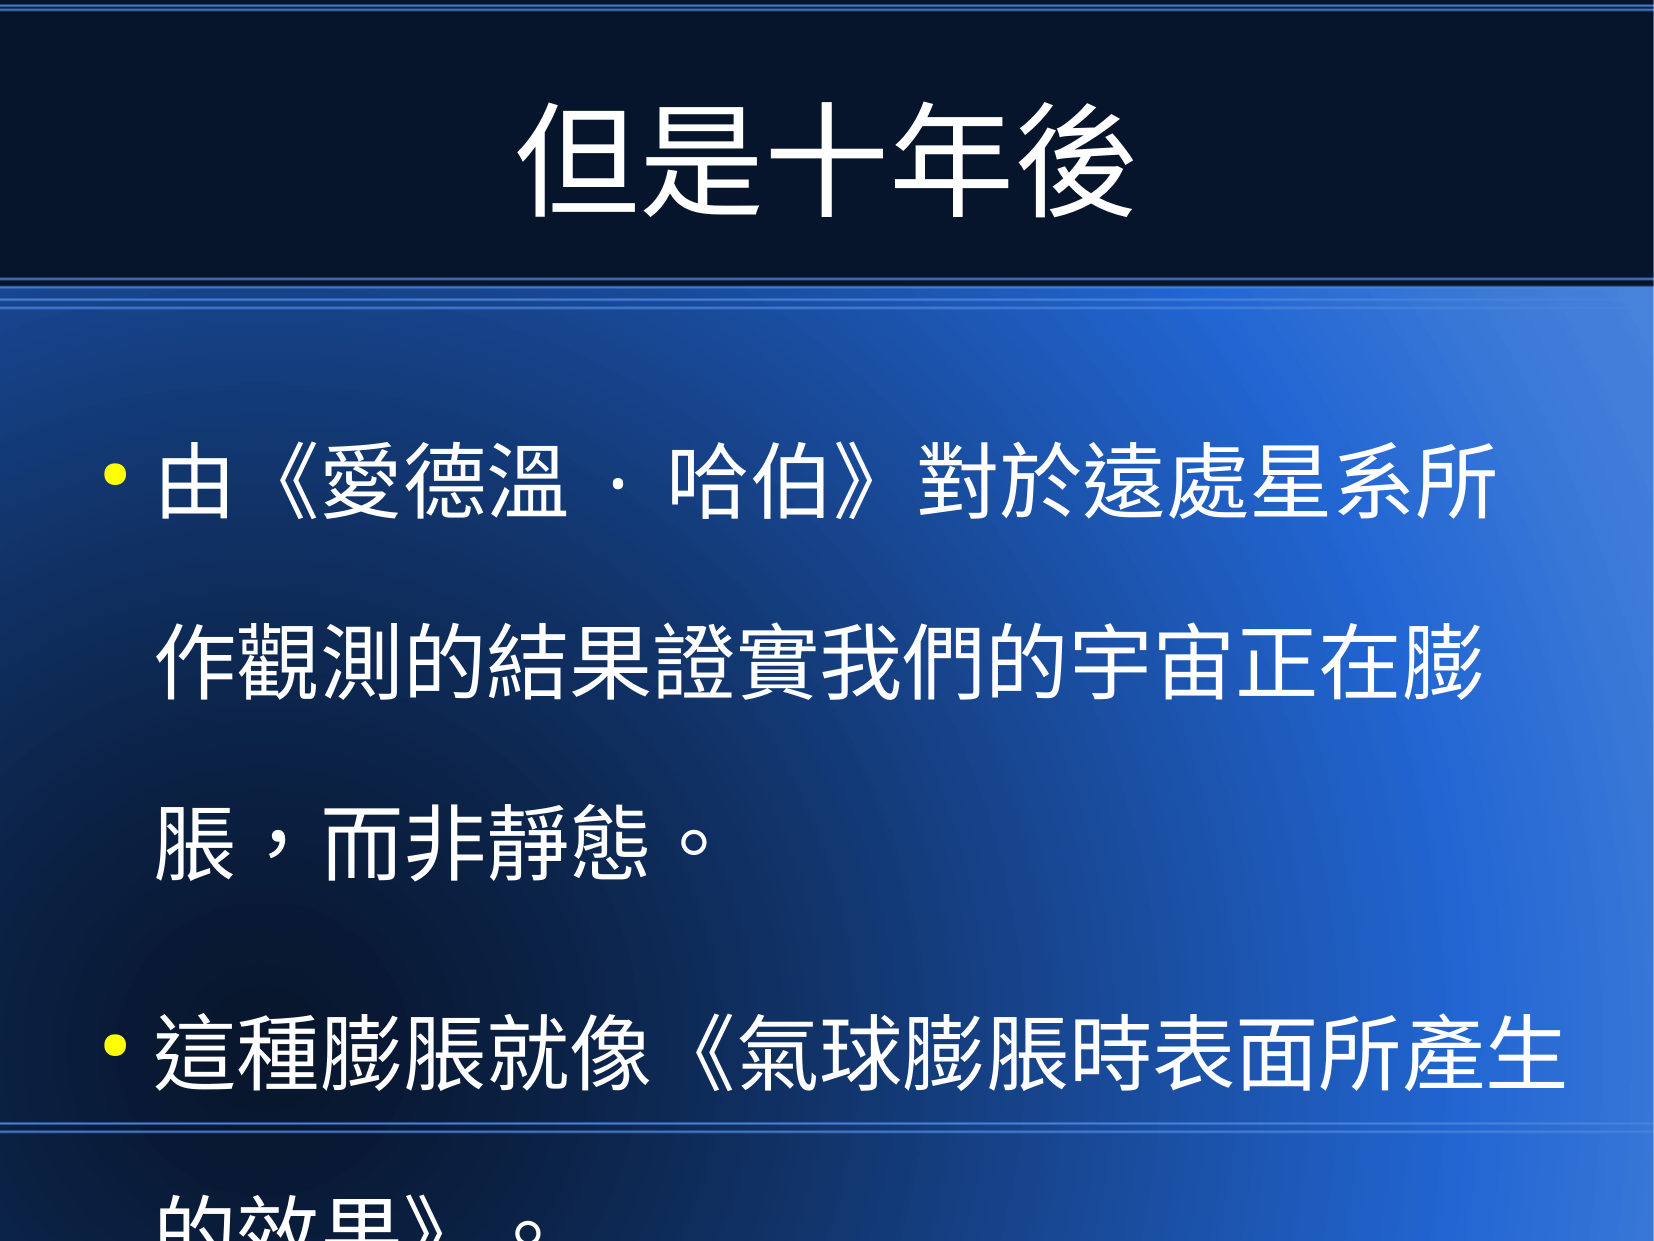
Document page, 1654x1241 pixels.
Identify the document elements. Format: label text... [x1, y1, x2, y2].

picture [0, 0, 1654, 1241]
title 但是十年後 [82, 49, 1571, 257]
list 由《愛德溫·哈伯》對於遠處星系所作觀測的結果證實我們的宇宙正在膨脹，而非靜態。 這種膨脹就像《氣球膨脹時表面所產生的效果》。 [82, 355, 1571, 1241]
